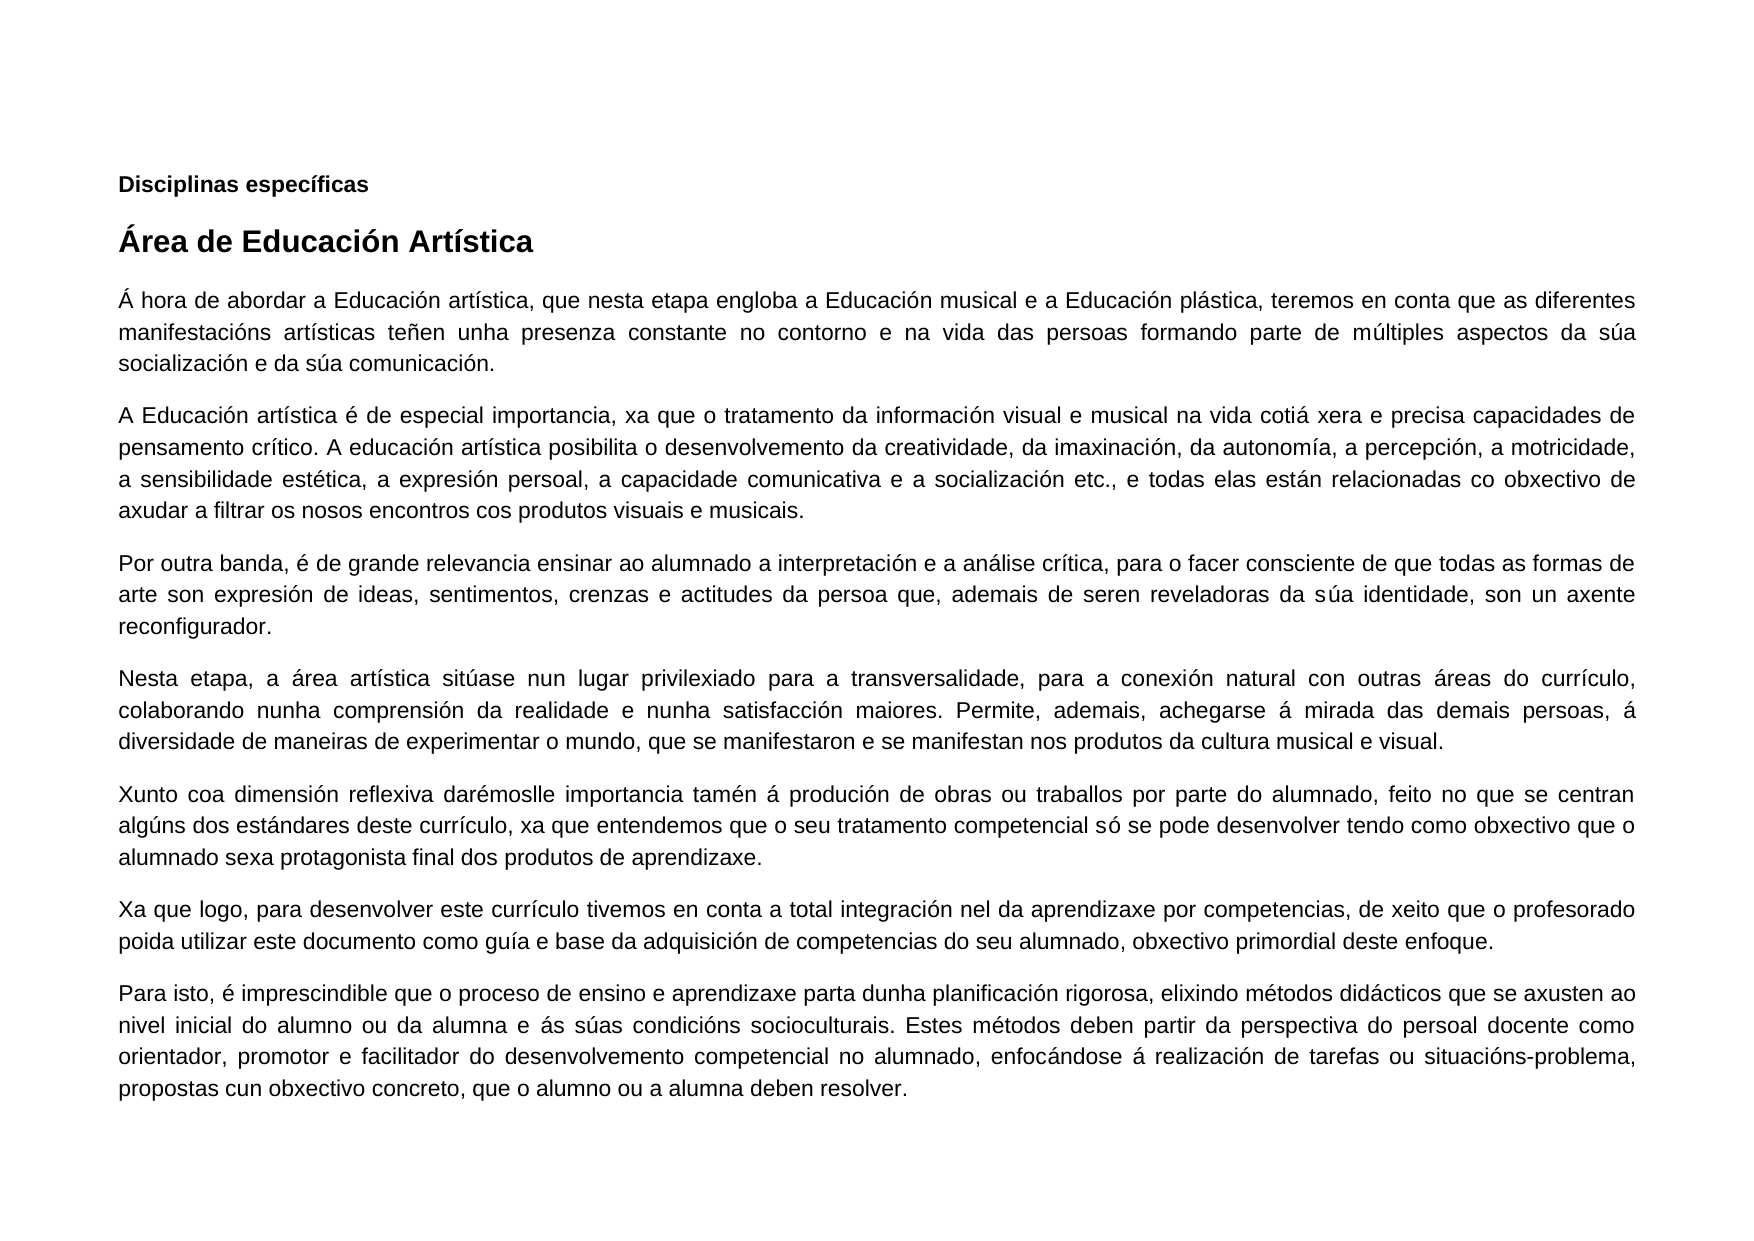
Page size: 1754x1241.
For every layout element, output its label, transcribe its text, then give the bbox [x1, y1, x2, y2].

text Xunto coa dimensión reflexiva darémoslle importancia tamén á produción de obras ou traballos por parte do alumnado, feito no que se centran algúns dos estándares deste currículo, xa que entendemos que o seu tratamento competencial só se pode desenvolver tendo como obxectivo que o alumnado sexa protagonista final dos produtos de aprendizaxe. [118, 781, 1636, 870]
text Nesta etapa, a área artística sitúase nun lugar privilexiado para a transversalidade, para a conexión natural con outras áreas do currículo, colaborando nunha comprensión da realidade e nunha satisfacción maiores. Permite, ademais, achegarse á mirada das demais persoas, á diversidade de maneiras de experimentar o mundo, que se manifestaron e se manifestan nos produtos da cultura musical e visual. [118, 665, 1636, 754]
text Para isto, é imprescindible que o proceso de ensino e aprendizaxe parta dunha planificación rigorosa, elixindo métodos didácticos que se axusten ao nivel inicial do alumno ou da alumna e ás súas condicións socioculturais. Estes métodos deben partir da perspectiva do persoal docente como orientador, promotor e facilitador do desenvolvemento competencial no alumnado, enfocándose á realización de tarefas ou situacións-problema, propostas cun obxectivo concreto, que o alumno ou a alumna deben resolver. [118, 980, 1636, 1101]
text Disciplinas específicas [118, 171, 1636, 197]
text Área de Educación Artística [118, 223, 1636, 259]
text A Educación artística é de especial importancia, xa que o tratamento da información visual e musical na vida cotiá xera e precisa capacidades de pensamento crítico. A educación artística posibilita o desenvolvemento da creatividade, da imaxinación, da autonomía, a percepción, a motricidade, a sensibilidade estética, a expresión persoal, a capacidade comunicativa e a socialización etc., e todas elas están relacionadas co obxectivo de axudar a filtrar os nosos encontros cos produtos visuais e musicais. [118, 402, 1636, 523]
text Á hora de abordar a Educación artística, que nesta etapa engloba a Educación musical e a Educación plástica, teremos en conta que as diferentes manifestacións artísticas teñen unha presenza constante no contorno e na vida das persoas formando parte de múltiples aspectos da súa socialización e da súa comunicación. [118, 287, 1636, 376]
text Por outra banda, é de grande relevancia ensinar ao alumnado a interpretación e a análise crítica, para o facer consciente de que todas as formas de arte son expresión de ideas, sentimentos, crenzas e actitudes da persoa que, ademais de seren reveladoras da súa identidade, son un axente reconfigurador. [118, 549, 1636, 639]
text Xa que logo, para desenvolver este currículo tivemos en conta a total integración nel da aprendizaxe por competencias, de xeito que o profesorado poida utilizar este documento como guía e base da adquisición de competencias do seu alumnado, obxectivo primordial deste enfoque. [118, 896, 1636, 954]
